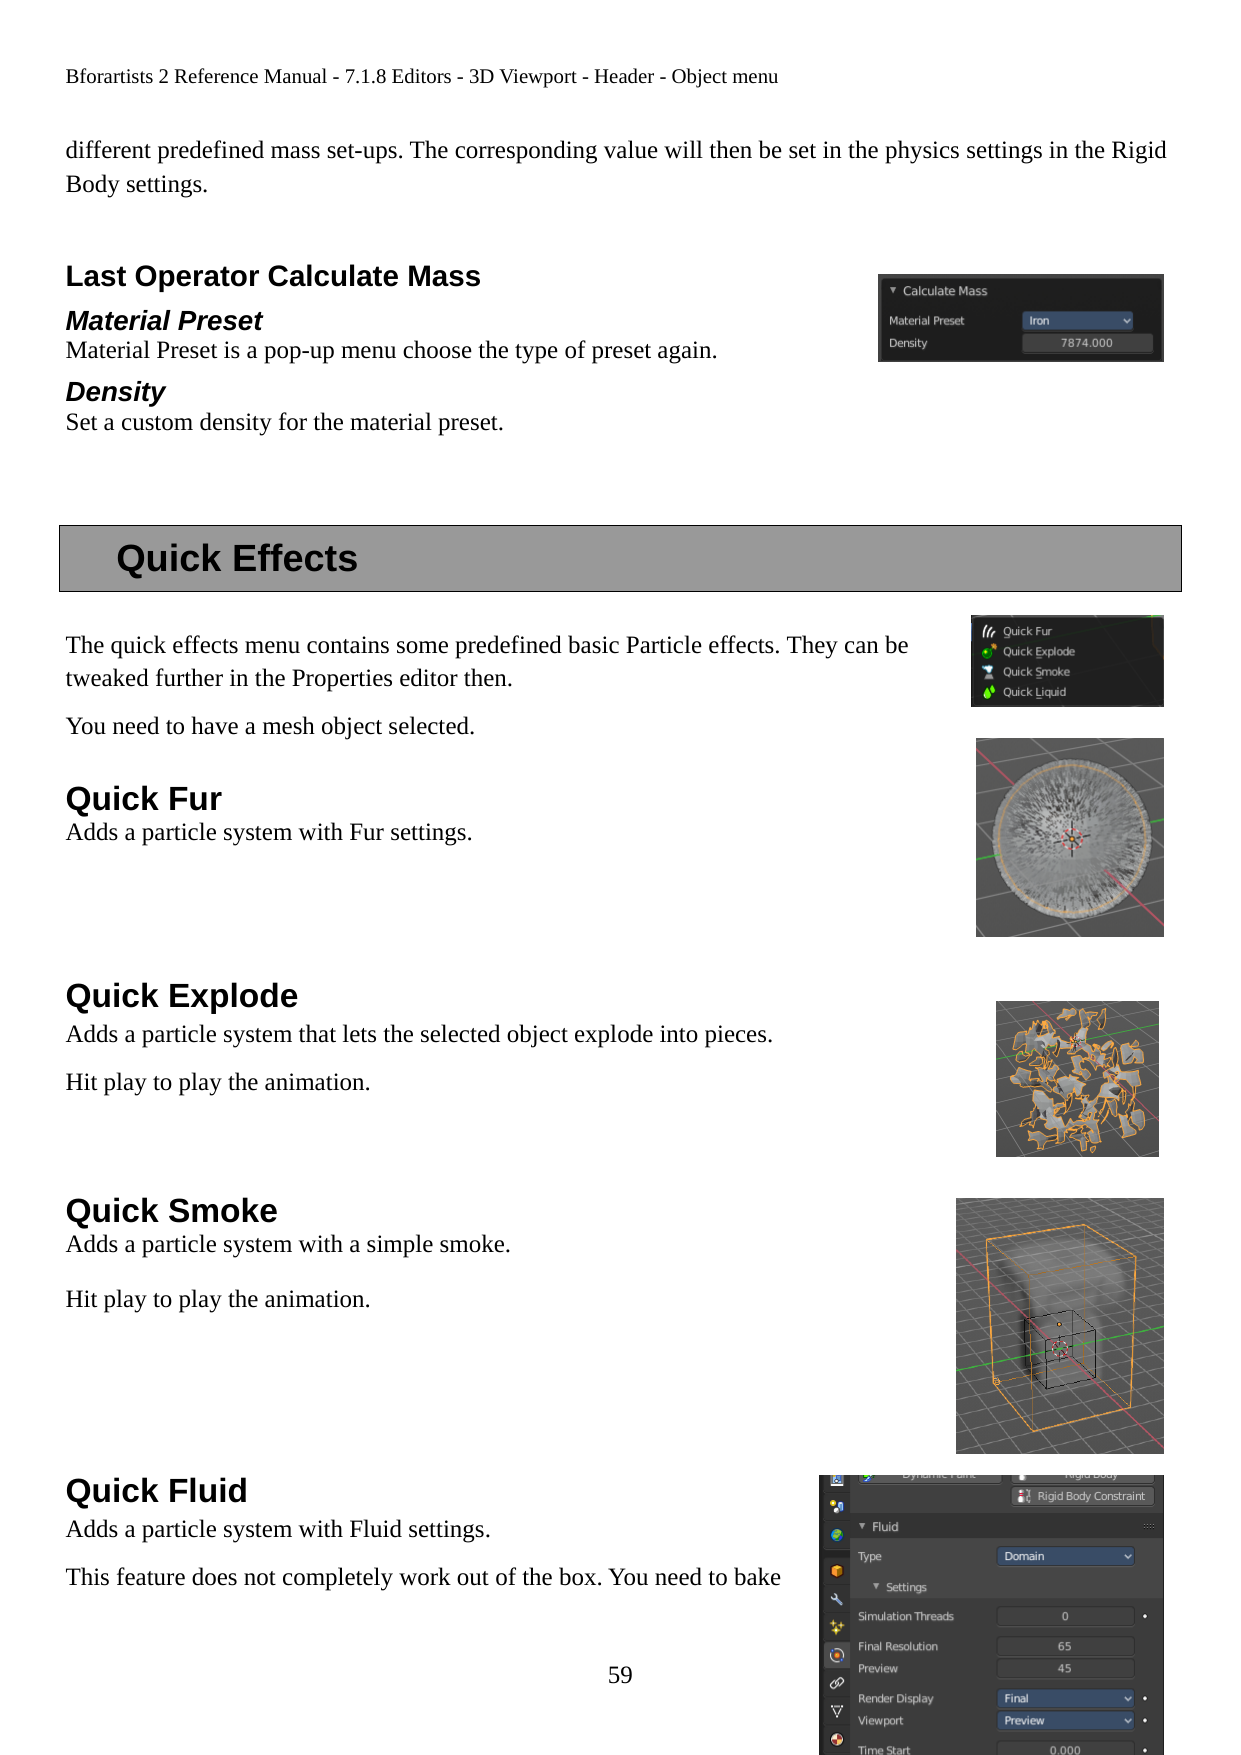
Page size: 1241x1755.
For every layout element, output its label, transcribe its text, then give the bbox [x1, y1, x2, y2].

text [1159, 1062, 1181, 1096]
text different predefined mass set-ups. The corresponding value will then be set in the physics settings in the Rigid Body settings. [59, 130, 1181, 198]
text This feature does not completely work out of the box. You need to bake [59, 1557, 819, 1597]
subtitle Density [59, 370, 1181, 408]
text Material Preset is a pop-up menu choose the type of preset again. [59, 336, 1181, 364]
picture [971, 615, 1164, 707]
text Adds a particle system with a simple smoke. [59, 1230, 956, 1257]
table_header Quick Effects [60, 526, 1181, 591]
subtitle Quick Fluid [59, 1466, 1181, 1509]
text Adds a particle system with Fur settings. [59, 818, 976, 846]
subtitle Quick Explode [59, 971, 1181, 1014]
text Hit play to play the animation. [59, 1285, 956, 1313]
subtitle Quick Fur [59, 774, 976, 818]
subtitle [1164, 774, 1181, 818]
picture [878, 274, 1164, 362]
picture [996, 1001, 1159, 1157]
subtitle Last Operator Calculate Mass [59, 254, 1181, 293]
picture [956, 1198, 1164, 1454]
picture [976, 738, 1164, 937]
subtitle Quick Smoke [59, 1186, 1181, 1230]
text The quick effects menu contains some predefined basic Particle effects. They can be tweaked further in the Properties editor then. [59, 624, 971, 692]
subtitle Material Preset [59, 299, 878, 336]
picture [819, 1475, 1164, 1755]
text Adds a particle system that lets the selected object explode into pieces. [59, 1014, 996, 1048]
text You need to have a mesh object selected. [59, 706, 1181, 739]
subtitle [1164, 299, 1181, 336]
text Adds a particle system with Fluid settings. [59, 1509, 819, 1543]
text Hit play to play the animation. [59, 1062, 996, 1096]
text Set a custom density for the material preset. [59, 408, 1181, 435]
